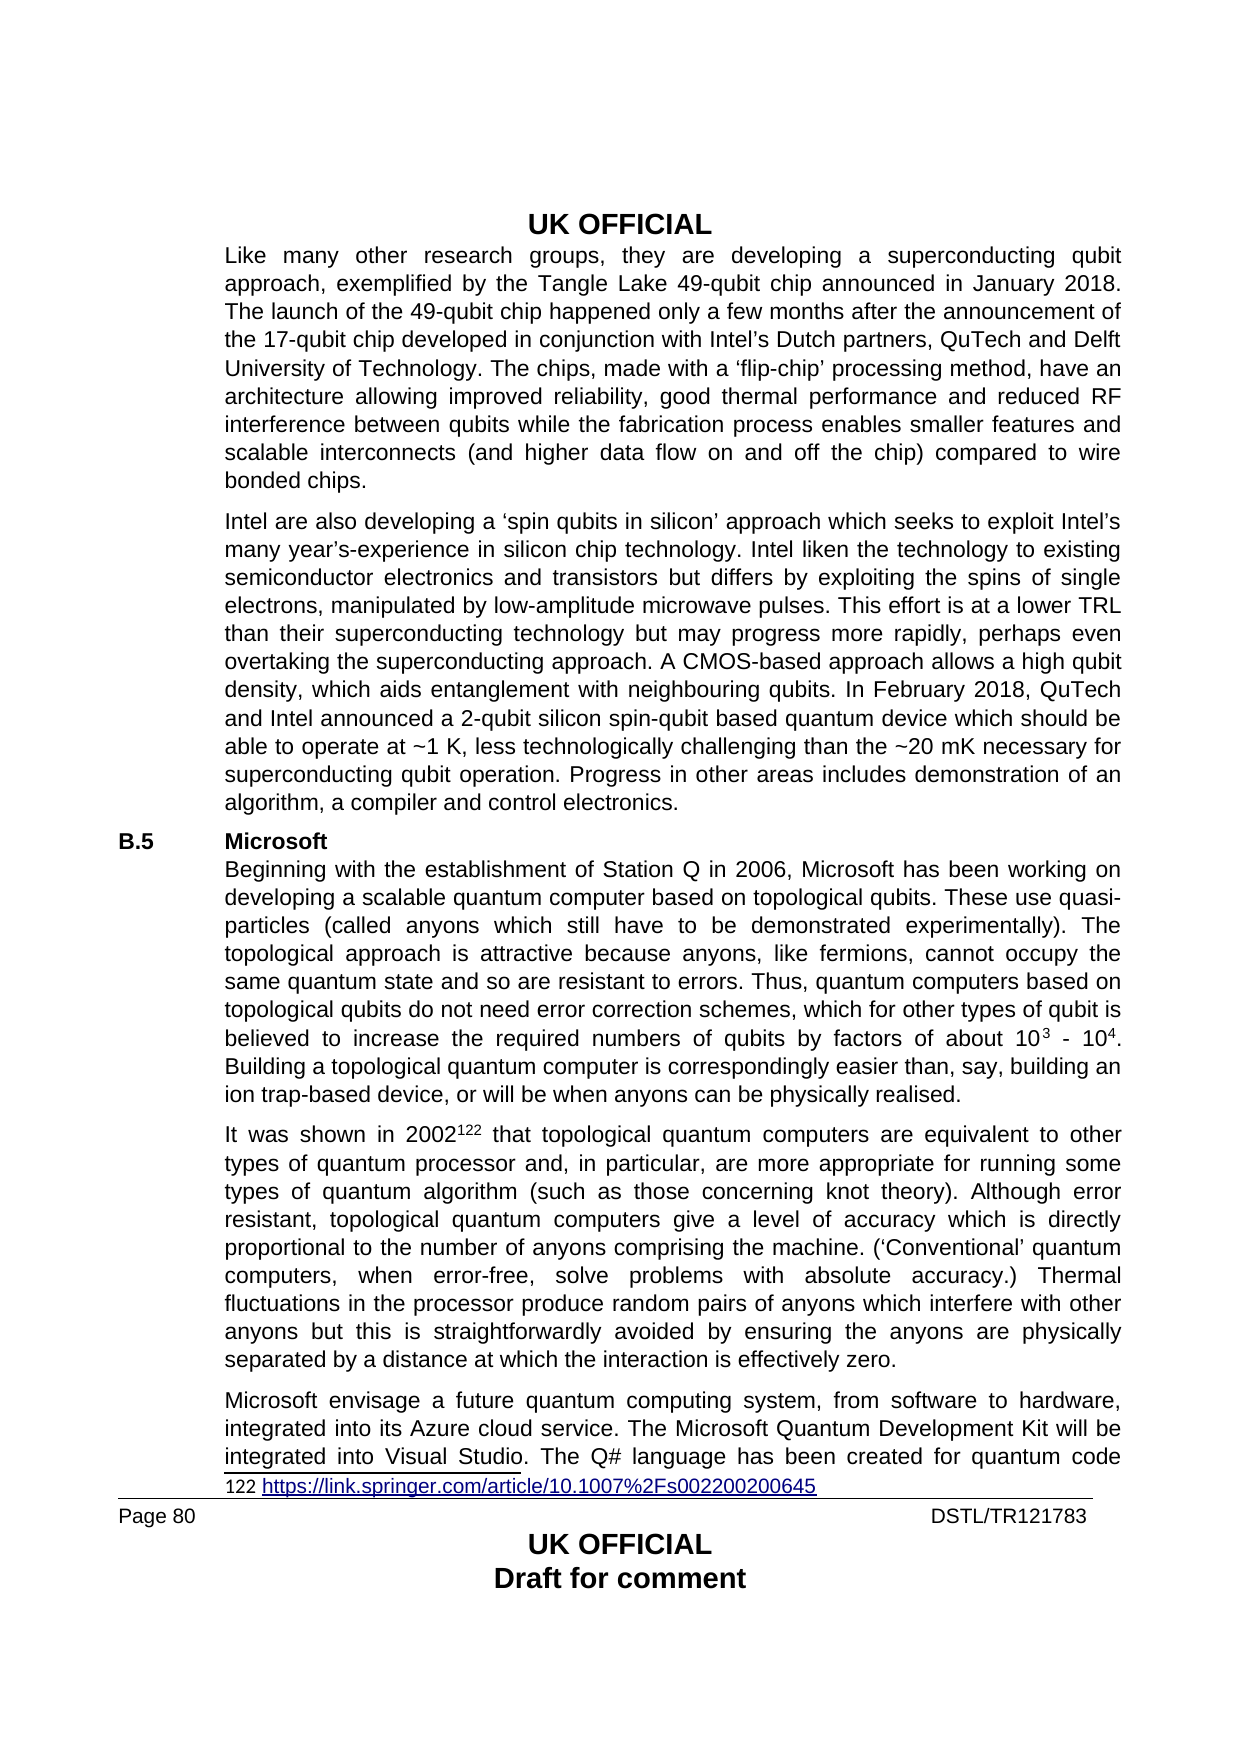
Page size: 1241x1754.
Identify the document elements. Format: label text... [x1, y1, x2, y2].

list Microsoft [118, 828, 1122, 854]
text Microsoft envisage a future quantum computing system, from software to hardware, integrated into its Azure cloud service. The Microsoft Quantum Development Kit will be integrated into Visual Studio. The Q# language has been created for quantum code [224, 1385, 1122, 1470]
text Beginning with the establishment of Station Q in 2006, Microsoft has been working on developing a scalable quantum computer based on topological qubits. These use quasi-particles (called anyons which still have to be demonstrated experimentally). The topological approach is attractive because anyons, like fermions, cannot occupy the same quantum state and so are resistant to errors. Thus, quantum computers based on topological qubits do not need error correction schemes, which for other types of qubit is believed to increase the required numbers of qubits by factors of about 103 - 104. Building a topological quantum computer is correspondingly easier than, say, building an ion trap-based device, or will be when anyons can be physically realised. [224, 854, 1122, 1107]
text It was shown in 2002 that topological quantum computers are equivalent to other types of quantum processor and, in particular, are more appropriate for running some types of quantum algorithm (such as those concerning knot theory). Although error resistant, topological quantum computers give a level of accuracy which is directly proportional to the number of anyons comprising the machine. (‘Conventional’ quantum computers, when error-free, solve problems with absolute accuracy.) Thermal fluctuations in the processor produce random pairs of anyons which interfere with other anyons but this is straightforwardly avoided by ensuring the anyons are physically separated by a distance at which the interaction is effectively zero. [224, 1120, 1122, 1373]
text Like many other research groups, they are developing a superconducting qubit approach, exemplified by the Tangle Lake 49-qubit chip announced in January 2018. The launch of the 49-qubit chip happened only a few months after the announcement of the 17-qubit chip developed in conjunction with Intel’s Dutch partners, QuTech and Delft University of Technology. The chips, made with a ‘flip-chip’ processing method, have an architecture allowing improved reliability, good thermal performance and reduced RF interference between qubits while the fabrication process enables smaller features and scalable interconnects (and higher data flow on and off the chip) compared to wire bonded chips. [224, 240, 1122, 493]
text Intel are also developing a ‘spin qubits in silicon’ approach which seeks to exploit Intel’s many year’s-experience in silicon chip technology. Intel liken the technology to existing semiconductor electronics and transistors but differs by exploiting the spins of single electrons, manipulated by low-amplitude microwave pulses. This effort is at a lower TRL than their superconducting technology but may progress more rapidly, perhaps even overtaking the superconducting approach. A CMOS-based approach allows a high qubit density, which aids entanglement with neighbouring qubits. In February 2018, QuTech and Intel announced a 2-qubit silicon spin-qubit based quantum device which should be able to operate at ~1 K, less technologically challenging than the ~20 mK necessary for superconducting qubit operation. Progress in other areas includes demonstration of an algorithm, a compiler and control electronics. [224, 506, 1122, 815]
text https://link.springer.com/article/10.1007%2Fs002200200645 [224, 1473, 1122, 1498]
